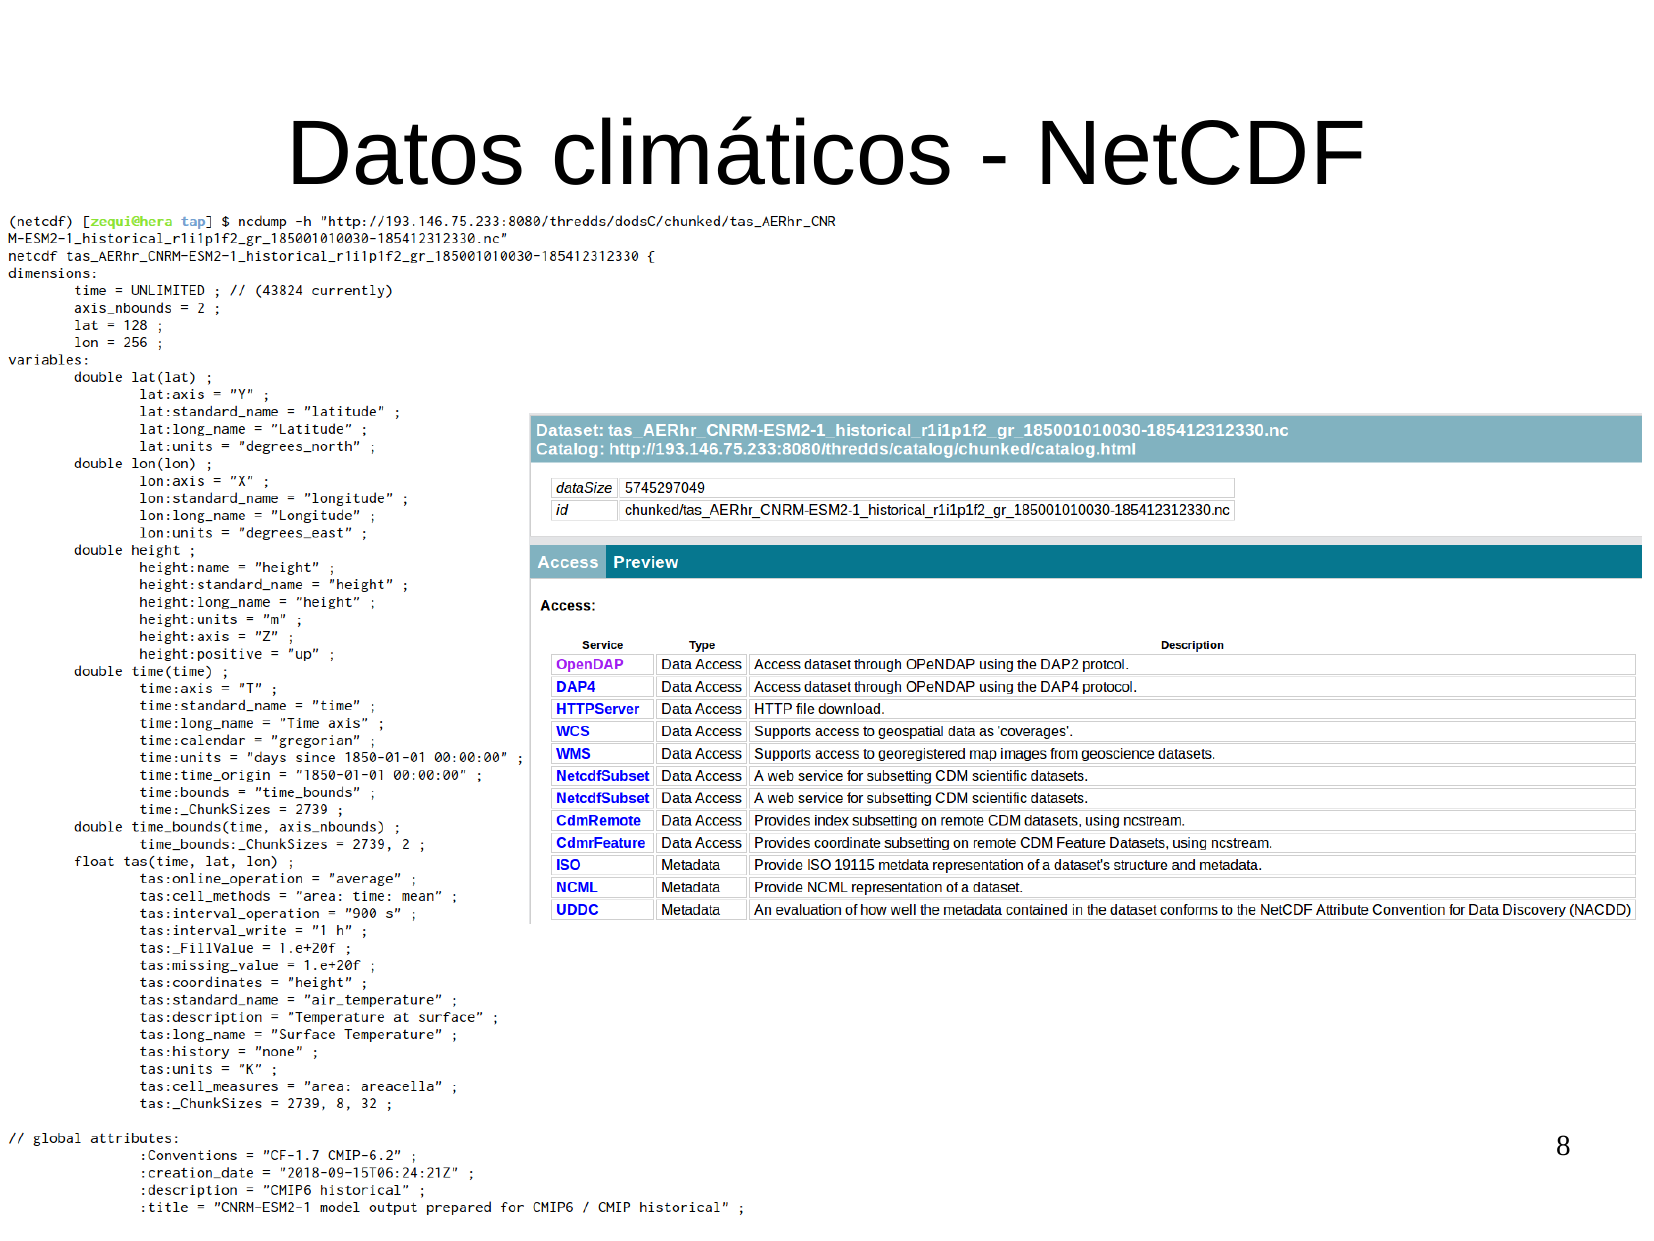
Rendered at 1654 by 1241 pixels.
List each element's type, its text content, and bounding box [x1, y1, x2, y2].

picture [8, 212, 1642, 1218]
title Datos climáticos - NetCDF [82, 49, 1571, 257]
